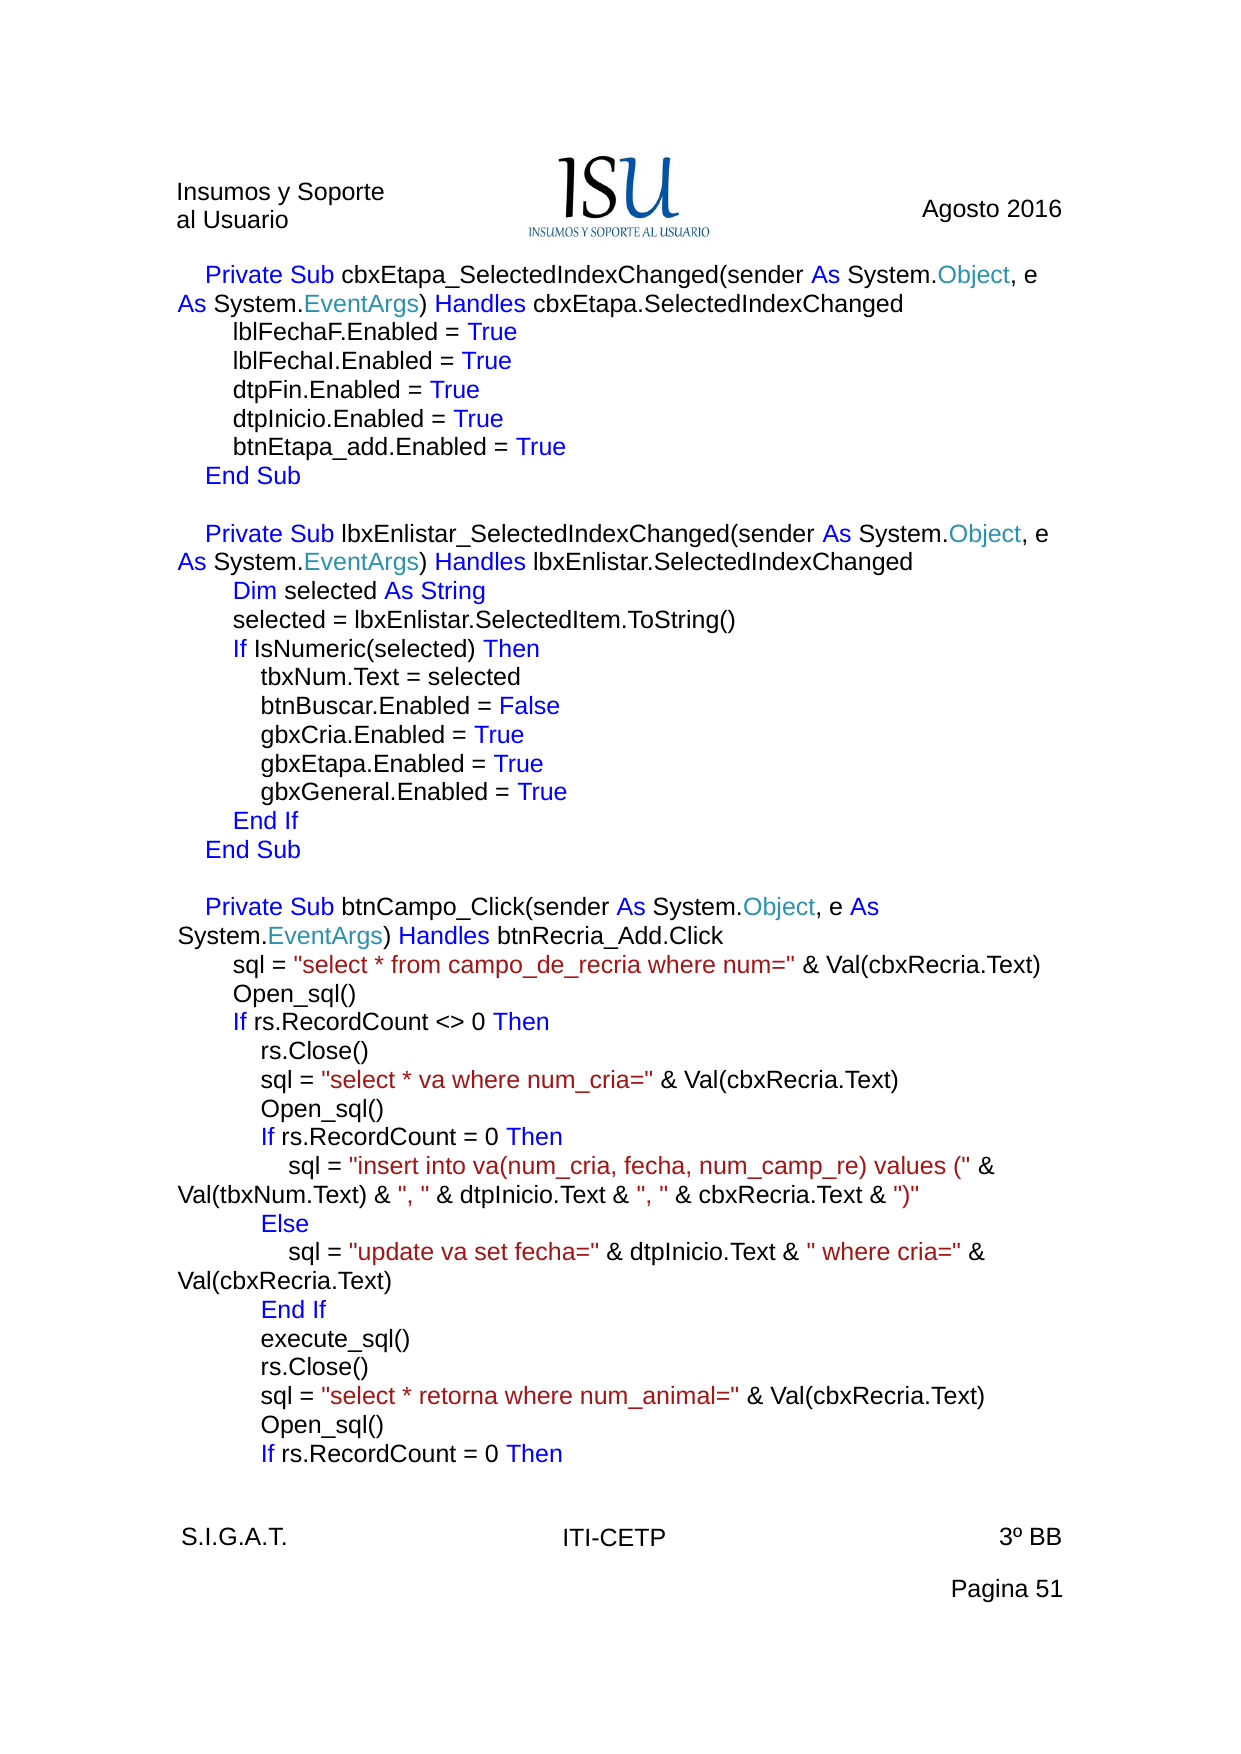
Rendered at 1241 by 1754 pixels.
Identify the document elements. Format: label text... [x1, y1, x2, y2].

text sql = "select * va where num_cria=" & Val(cbxRecria.Text) [177, 1065, 1063, 1093]
text If rs.RecordCount = 0 Then [177, 1122, 1063, 1151]
text End Sub [177, 461, 1063, 490]
text End Sub [177, 835, 1063, 863]
text rs.Close() [177, 1036, 1063, 1065]
text If rs.RecordCount <> 0 Then [177, 1007, 1063, 1036]
text End If [177, 1295, 1063, 1323]
text execute_sql() [177, 1323, 1063, 1352]
text gbxEtapa.Enabled = True [177, 748, 1063, 777]
text Open_sql() [177, 978, 1063, 1007]
text Private Sub cbxEtapa_SelectedIndexChanged(sender As System.Object, e As System.EventArgs) Handles cbxEtapa.SelectedIndexChanged [177, 260, 1063, 317]
text sql = "select * from campo_de_recria where num=" & Val(cbxRecria.Text) [177, 950, 1063, 978]
text If IsNumeric(selected) Then [177, 633, 1063, 662]
text sql = "update va set fecha=" & dtpInicio.Text & " where cria=" & Val(cbxRecria.Text) [177, 1237, 1063, 1295]
text selected = lbxEnlistar.SelectedItem.ToString() [177, 605, 1063, 633]
text sql = "insert into va(num_cria, fecha, num_camp_re) values (" & Val(tbxNum.Text) & ", " & dtpInicio.Text & ", " & cbxRecria.Text & ")" [177, 1151, 1063, 1208]
text sql = "select * retorna where num_animal=" & Val(cbxRecria.Text) [177, 1381, 1063, 1410]
text Private Sub btnCampo_Click(sender As System.Object, e As System.EventArgs) Handles btnRecria_Add.Click [177, 892, 1063, 950]
text Open_sql() [177, 1410, 1063, 1438]
text btnEtapa_add.Enabled = True [177, 432, 1063, 461]
text gbxCria.Enabled = True [177, 720, 1063, 748]
text Else [177, 1208, 1063, 1237]
text Open_sql() [177, 1093, 1063, 1122]
picture [517, 138, 723, 252]
text btnBuscar.Enabled = False [177, 691, 1063, 720]
text dtpInicio.Enabled = True [177, 403, 1063, 432]
text If rs.RecordCount = 0 Then [177, 1438, 1063, 1467]
text tbxNum.Text = selected [177, 662, 1063, 691]
text End If [177, 806, 1063, 835]
text dtpFin.Enabled = True [177, 375, 1063, 403]
text Dim selected As String [177, 576, 1063, 605]
text lblFechaF.Enabled = True [177, 317, 1063, 346]
text rs.Close() [177, 1352, 1063, 1381]
text lblFechaI.Enabled = True [177, 346, 1063, 375]
text gbxGeneral.Enabled = True [177, 777, 1063, 806]
text Private Sub lbxEnlistar_SelectedIndexChanged(sender As System.Object, e As System.EventArgs) Handles lbxEnlistar.SelectedIndexChanged [177, 518, 1063, 576]
